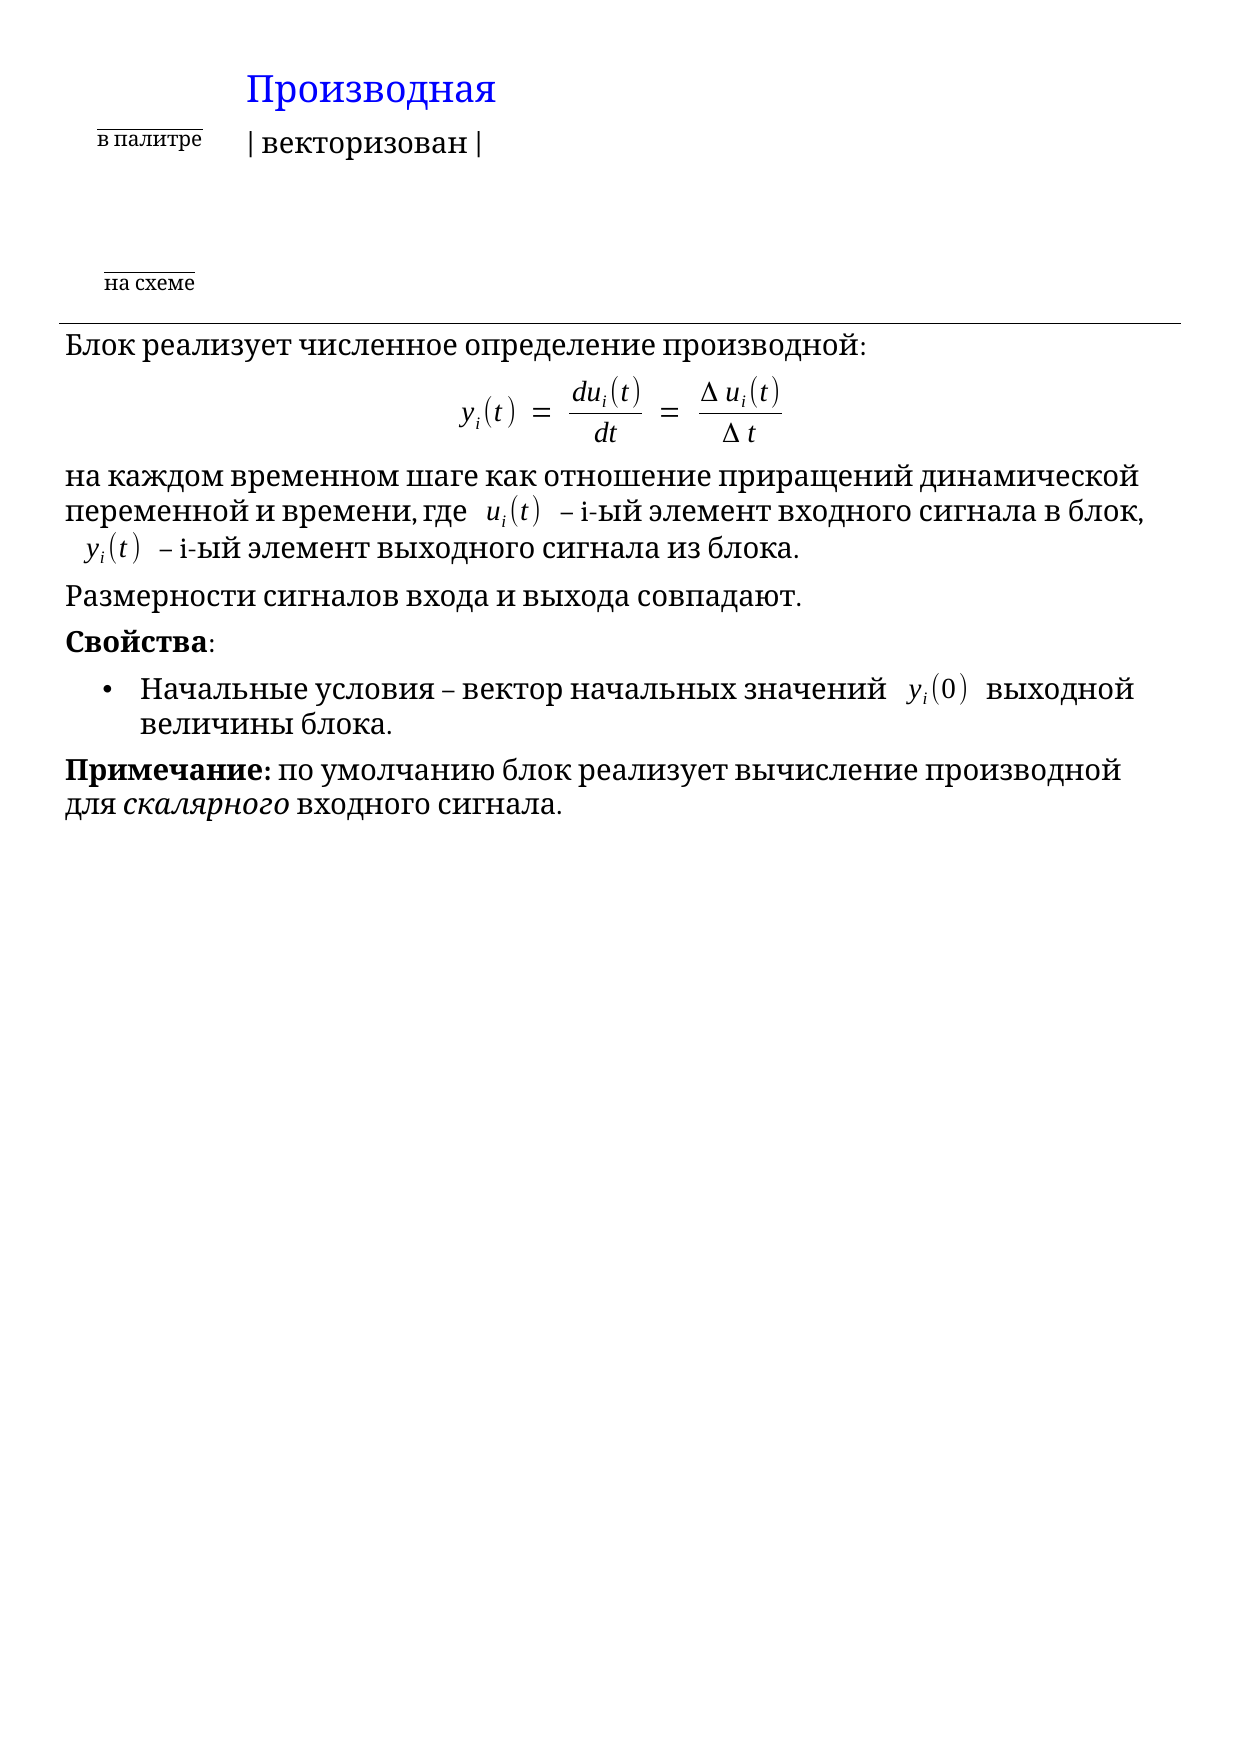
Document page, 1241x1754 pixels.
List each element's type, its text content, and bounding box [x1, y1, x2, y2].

table_cell [59, 179, 240, 266]
table_header Производная [240, 59, 1181, 122]
table_header [59, 59, 240, 122]
table_cell [240, 266, 1181, 323]
table_cell [240, 179, 1181, 266]
table_cell Блок реализует численное определение производной: на каждом временном шаге как отношение приращений динамической переменной и времени, где– i-ый элемент входного сигнала в блок,– i-ый элемент выходного сигнала из блока. Размерности сигналов входа и выхода совпадают. Свойства: Начальные условия – вектор начальных значенийвыходной величины блока. Примечание: по умолчанию блок реализует вычисление производной для скалярного входного сигнала. [59, 324, 1181, 839]
table_cell | векторизован | [240, 122, 1181, 179]
table_cell на схеме [59, 266, 240, 323]
table_cell в палитре [59, 122, 240, 179]
